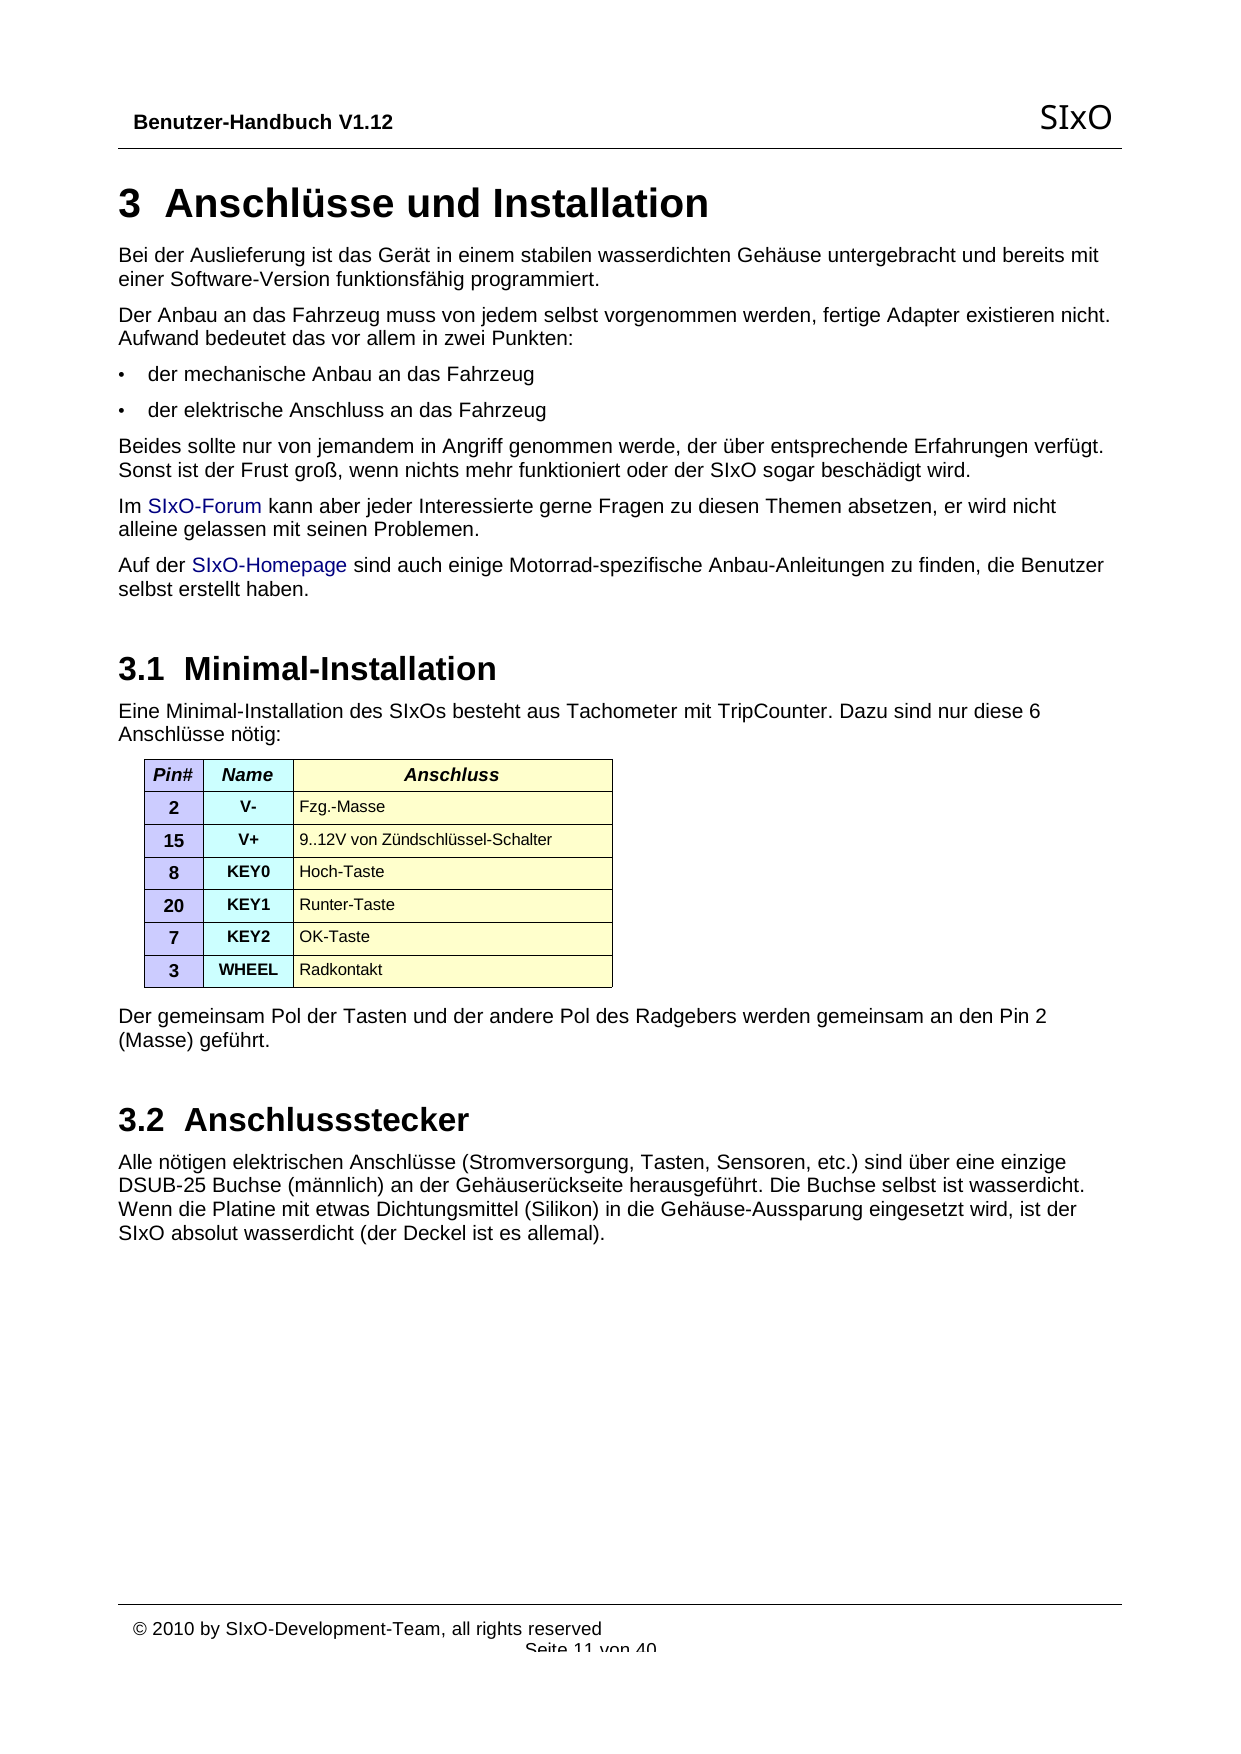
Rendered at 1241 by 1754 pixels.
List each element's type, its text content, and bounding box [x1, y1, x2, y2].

text Beides sollte nur von jemandem in Angriff genommen werde, der über entsprechende Erfahrungen verfügt. Sonst ist der Frust groß, wenn nichts mehr funktioniert oder der SIxO sogar beschädigt wird. [118, 435, 1122, 482]
table_cell 8 [145, 858, 203, 889]
text Der gemeinsam Pol der Tasten und der andere Pol des Radgebers werden gemeinsam an den Pin 2 (Masse) geführt. [118, 1005, 1122, 1052]
table_cell 20 [145, 890, 203, 922]
table_cell 2 [145, 792, 203, 824]
subtitle Anschlüsse und Installation [118, 180, 1122, 226]
table_cell V+ [204, 825, 293, 857]
table_cell 15 [145, 825, 203, 857]
table_cell 3 [145, 956, 203, 987]
table_cell Hoch-Taste [294, 858, 612, 889]
table_cell OK-Taste [294, 923, 612, 955]
text Alle nötigen elektrischen Anschlüsse (Stromversorgung, Tasten, Sensoren, etc.) sind über eine einzige DSUB-25 Buchse (männlich) an der Gehäuserückseite herausgeführt. Die Buchse selbst ist wasserdicht. Wenn die Platine mit etwas Dichtungsmittel (Silikon) in die Gehäuse-Aussparung eingesetzt wird, ist der SIxO absolut wasserdicht (der Deckel ist es allemal). [118, 1150, 1122, 1244]
table_cell Fzg.-Masse [294, 792, 612, 824]
list der elektrische Anschluss an das Fahrzeug [118, 399, 1122, 422]
table_header Anschluss [294, 760, 612, 791]
table_cell Radkontakt [294, 956, 612, 987]
table_cell KEY2 [204, 923, 293, 955]
table_cell V- [204, 792, 293, 824]
text Eine Minimal-Installation des SIxOs besteht aus Tachometer mit TripCounter. Dazu sind nur diese 6 Anschlüsse nötig: [118, 699, 1122, 746]
text Auf der SIxO-Homepage sind auch einige Motorrad-spezifische Anbau-Anleitungen zu finden, die Benutzer selbst erstellt haben. [118, 554, 1122, 601]
subtitle Anschlussstecker [118, 1101, 1122, 1138]
table_cell KEY1 [204, 890, 293, 922]
table_cell 9..12V von Zündschlüssel-Schalter [294, 825, 612, 857]
table_cell 7 [145, 923, 203, 955]
subtitle Minimal-Installation [118, 649, 1122, 687]
table_cell Runter-Taste [294, 890, 612, 922]
text Im SIxO-Forum kann aber jeder Interessierte gerne Fragen zu diesen Themen absetzen, er wird nicht alleine gelassen mit seinen Problemen. [118, 494, 1122, 541]
text Der Anbau an das Fahrzeug muss von jedem selbst vorgenommen werden, fertige Adapter existieren nicht. Aufwand bedeutet das vor allem in zwei Punkten: [118, 303, 1122, 350]
list der mechanische Anbau an das Fahrzeug [118, 363, 1122, 386]
table_cell WHEEL [204, 956, 293, 987]
table_header Pin# [145, 760, 203, 791]
table_cell KEY0 [204, 858, 293, 889]
text Bei der Auslieferung ist das Gerät in einem stabilen wasserdichten Gehäuse untergebracht und bereits mit einer Software-Version funktionsfähig programmiert. [118, 243, 1122, 291]
table_header Name [204, 760, 293, 791]
